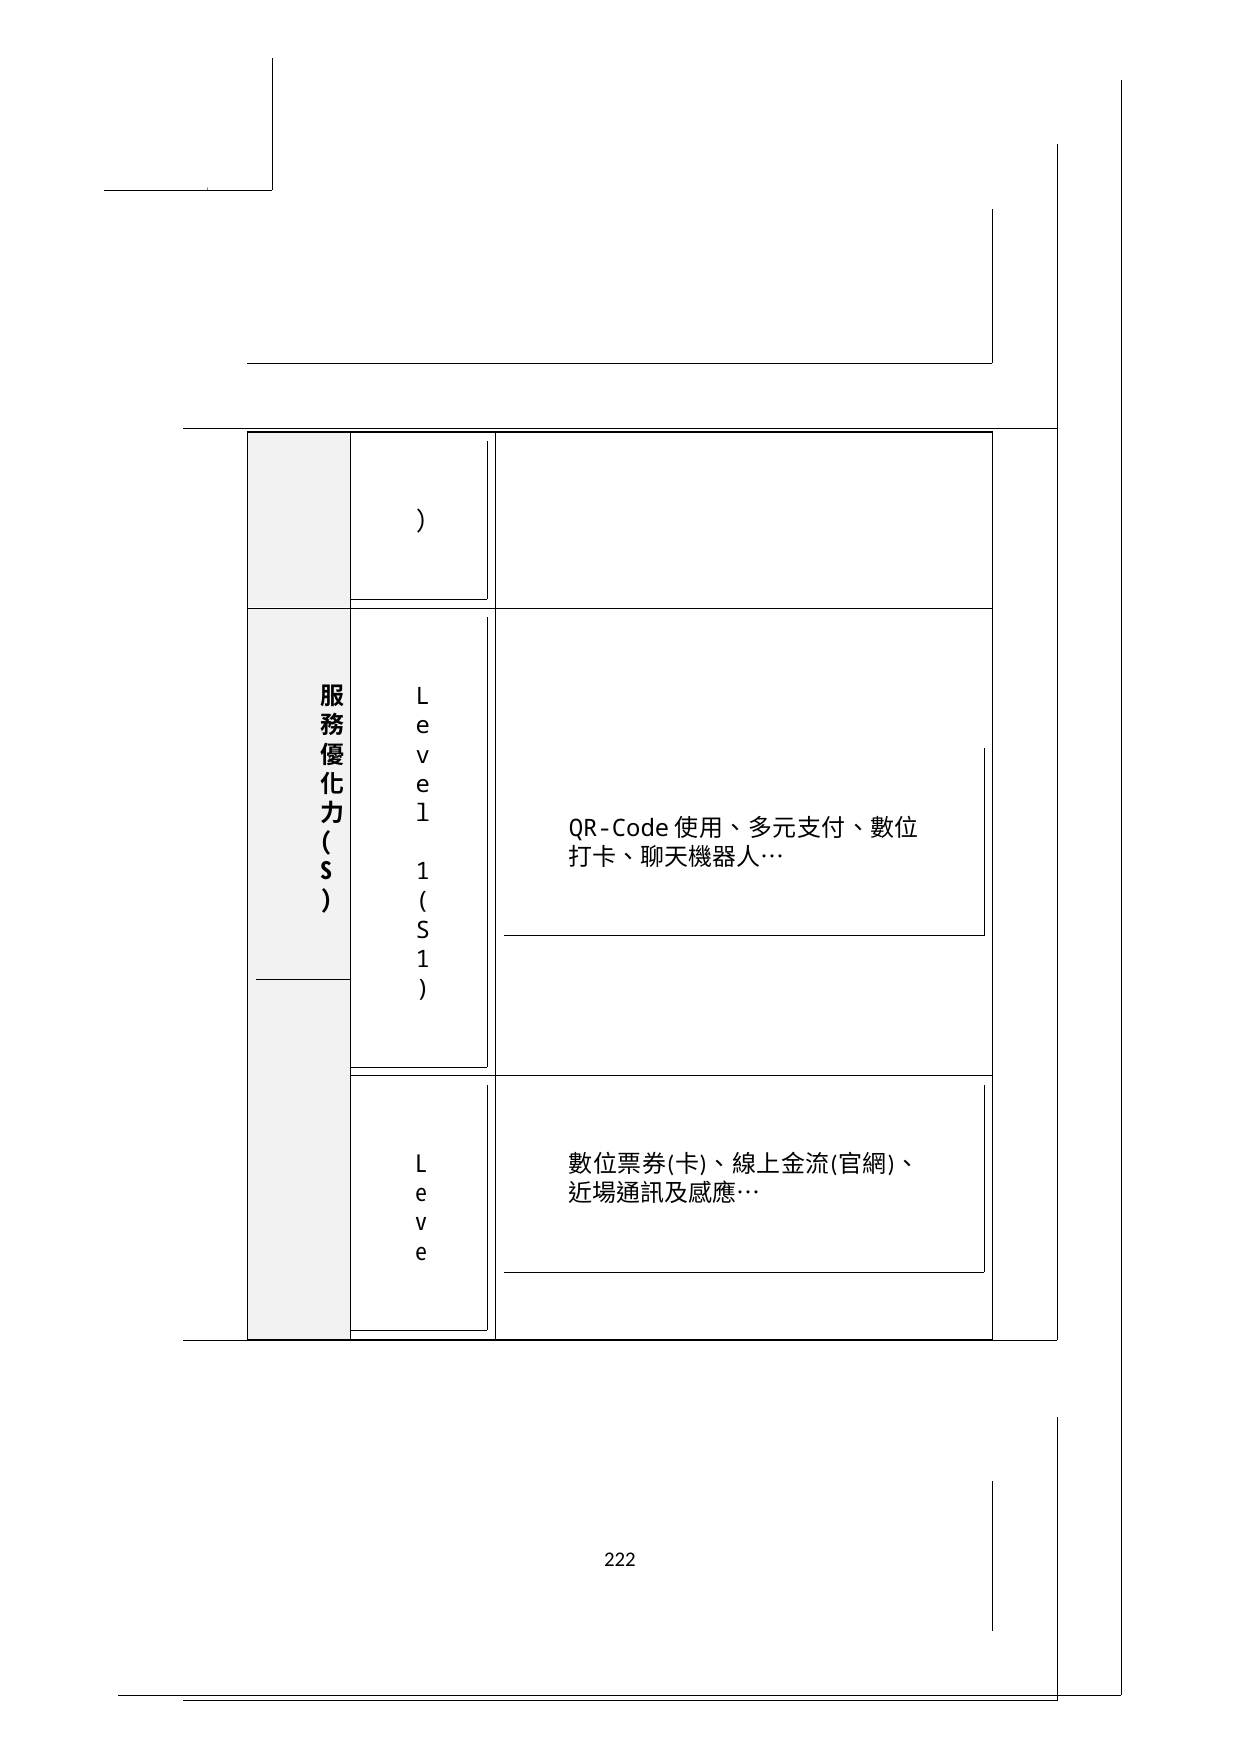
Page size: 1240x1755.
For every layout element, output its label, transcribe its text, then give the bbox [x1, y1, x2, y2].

table_cell Leve [351, 1076, 495, 1339]
table_cell QR-Code使用、多元支付、數位打卡、聊天機器人… [496, 609, 992, 1075]
table_cell 數位票券(卡)、線上金流(官網)、近場通訊及感應… [496, 1076, 992, 1339]
table_cell Level 1 (S1) [351, 609, 495, 1075]
table_cell [496, 433, 992, 607]
table_cell [248, 433, 350, 607]
table_cell 服務 優化力 (S) [248, 609, 350, 1339]
table_cell ) [351, 433, 495, 607]
